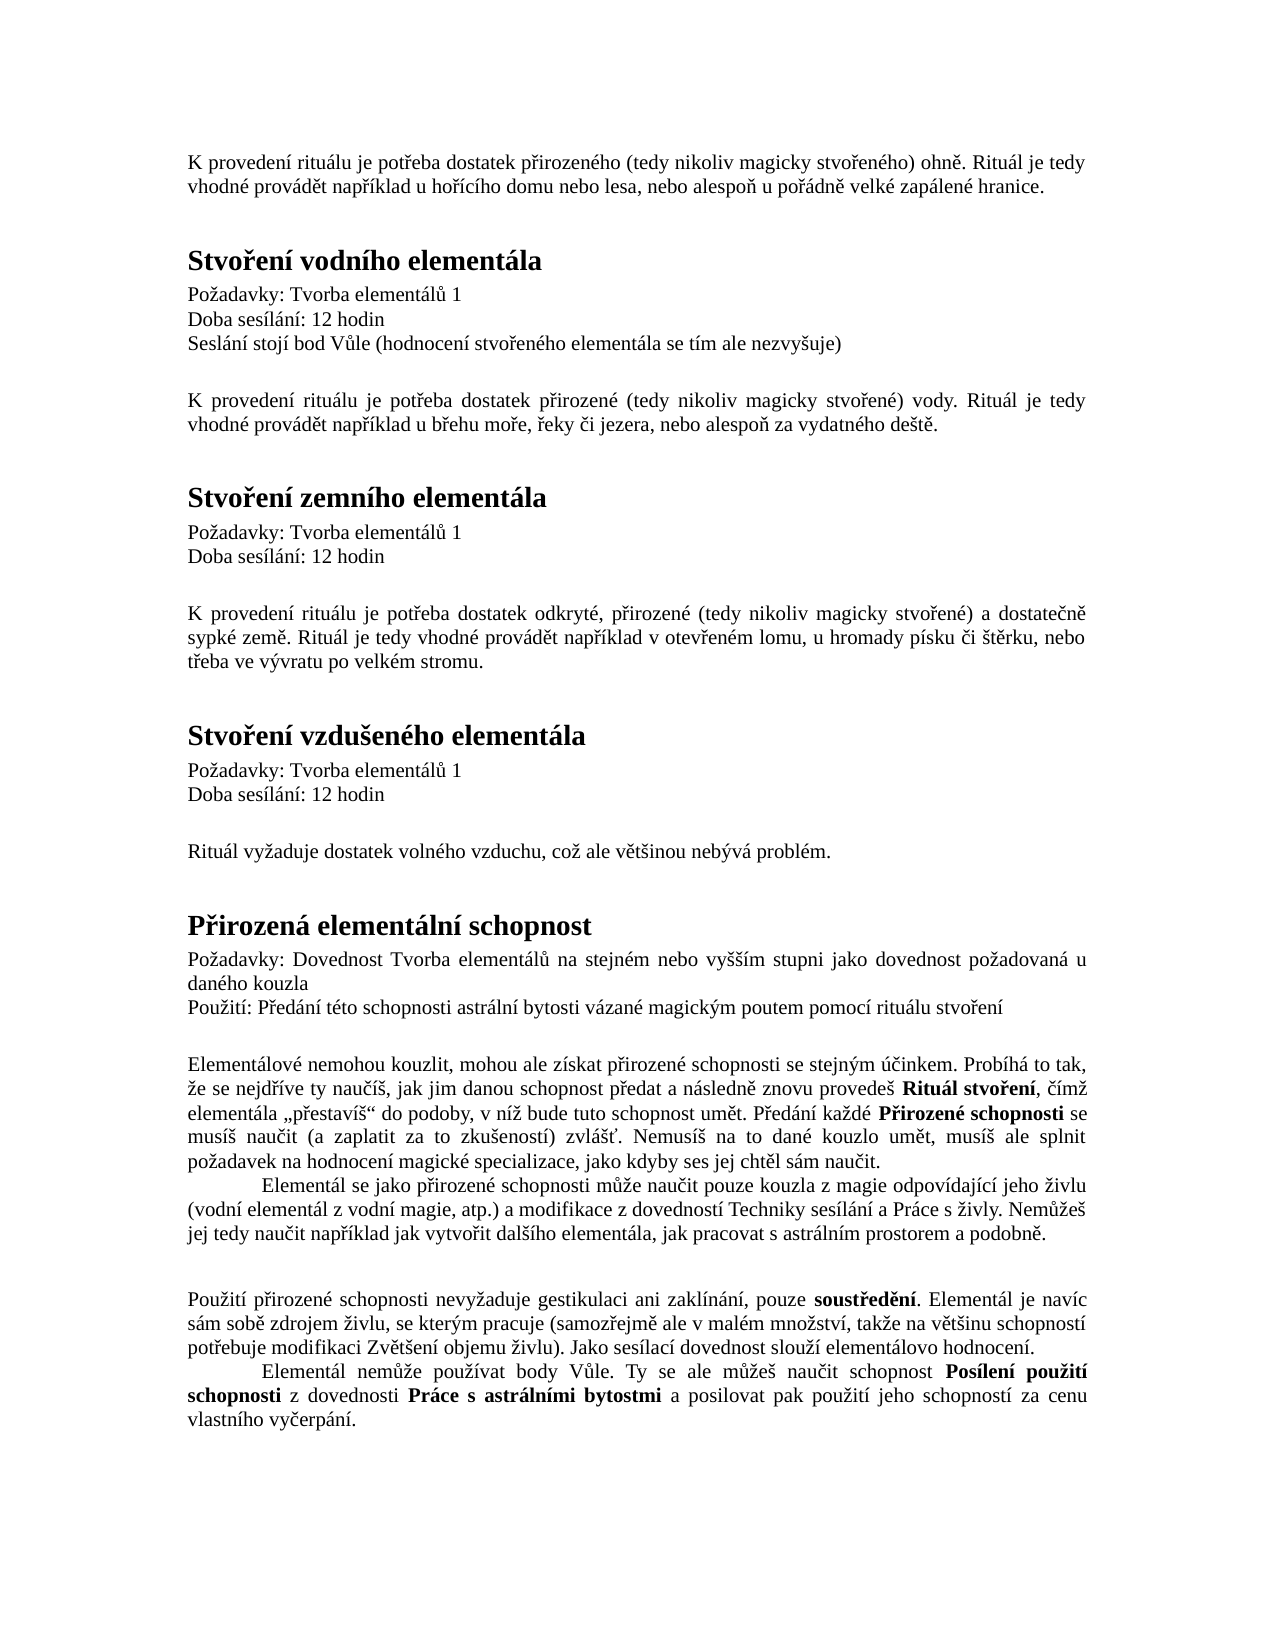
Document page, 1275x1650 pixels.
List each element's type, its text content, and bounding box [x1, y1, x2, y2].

text Požadavky: Tvorba elementálů 1 Doba sesílání: 12 hodin Seslání stojí bod Vůle (hodnocení stvořeného elementála se tím ale nezvyšuje) [187, 282, 1087, 379]
text K provedení rituálu je potřeba dostatek odkryté, přirozené (tedy nikoliv magicky stvořené) a dostatečně sypké země. Rituál je tedy vhodné provádět například v otevřeném lomu, u hromady písku či štěrku, nebo třeba ve vývratu po velkém stromu. [187, 601, 1087, 673]
subtitle Přirozená elementální schopnost [187, 908, 1087, 941]
subtitle Stvoření vzdušeného elementála [187, 718, 1087, 752]
subtitle Stvoření vodního elementála [187, 243, 1087, 276]
text Elementálové nemohou kouzlit, mohou ale získat přirozené schopnosti se stejným účinkem. Probíhá to tak, že se nejdříve ty naučíš, jak jim danou schopnost předat a následně znovu provedeš Rituál stvoření, čímž elementála „přestavíš“ do podoby, v níž bude tuto schopnost umět. Předání každé Přirozené schopnosti se musíš naučit (a zaplatit za to zkušeností) zvlášť. Nemusíš na to dané kouzlo umět, musíš ale splnit požadavek na hodnocení magické specializace, jako kdyby ses jej chtěl sám naučit. Elementál se jako přirozené schopnosti může naučit pouze kouzla z magie odpovídající jeho živlu (vodní elementál z vodní magie, atp.) a modifikace z dovedností Techniky sesílání a Práce s živly. Nemůžeš jej tedy naučit například jak vytvořit dalšího elementála, jak pracovat s astrálním prostorem a podobně. [187, 1052, 1087, 1245]
text Požadavky: Tvorba elementálů 1 Doba sesílání: 12 hodin [187, 758, 1087, 830]
text K provedení rituálu je potřeba dostatek přirozeného (tedy nikoliv magicky stvořeného) ohně. Rituál je tedy vhodné provádět například u hořícího domu nebo lesa, nebo alespoň u pořádně velké zapálené hranice. [187, 150, 1087, 198]
text K provedení rituálu je potřeba dostatek přirozené (tedy nikoliv magicky stvořené) vody. Rituál je tedy vhodné provádět například u břehu moře, řeky či jezera, nebo alespoň za vydatného deště. [187, 388, 1087, 436]
text Požadavky: Tvorba elementálů 1 Doba sesílání: 12 hodin [187, 520, 1087, 592]
text Rituál vyžaduje dostatek volného vzduchu, což ale většinou nebývá problém. [187, 839, 1087, 863]
subtitle Stvoření zemního elementála [187, 481, 1087, 514]
text Použití přirozené schopnosti nevyžaduje gestikulaci ani zaklínání, pouze soustředění. Elementál je navíc sám sobě zdrojem živlu, se kterým pracuje (samozřejmě ale v malém množství, takže na většinu schopností potřebuje modifikaci Zvětšení objemu živlu). Jako sesílací dovednost slouží elementálovo hodnocení. Elementál nemůže používat body Vůle. Ty se ale můžeš naučit schopnost Posílení použití schopnosti z dovednosti Práce s astrálními bytostmi a posilovat pak použití jeho schopností za cenu vlastního vyčerpání. [187, 1287, 1087, 1431]
text Požadavky: Dovednost Tvorba elementálů na stejném nebo vyšším stupni jako dovednost požadovaná u daného kouzla Použití: Předání této schopnosti astrální bytosti vázané magickým poutem pomocí rituálu stvoření [187, 947, 1087, 1043]
